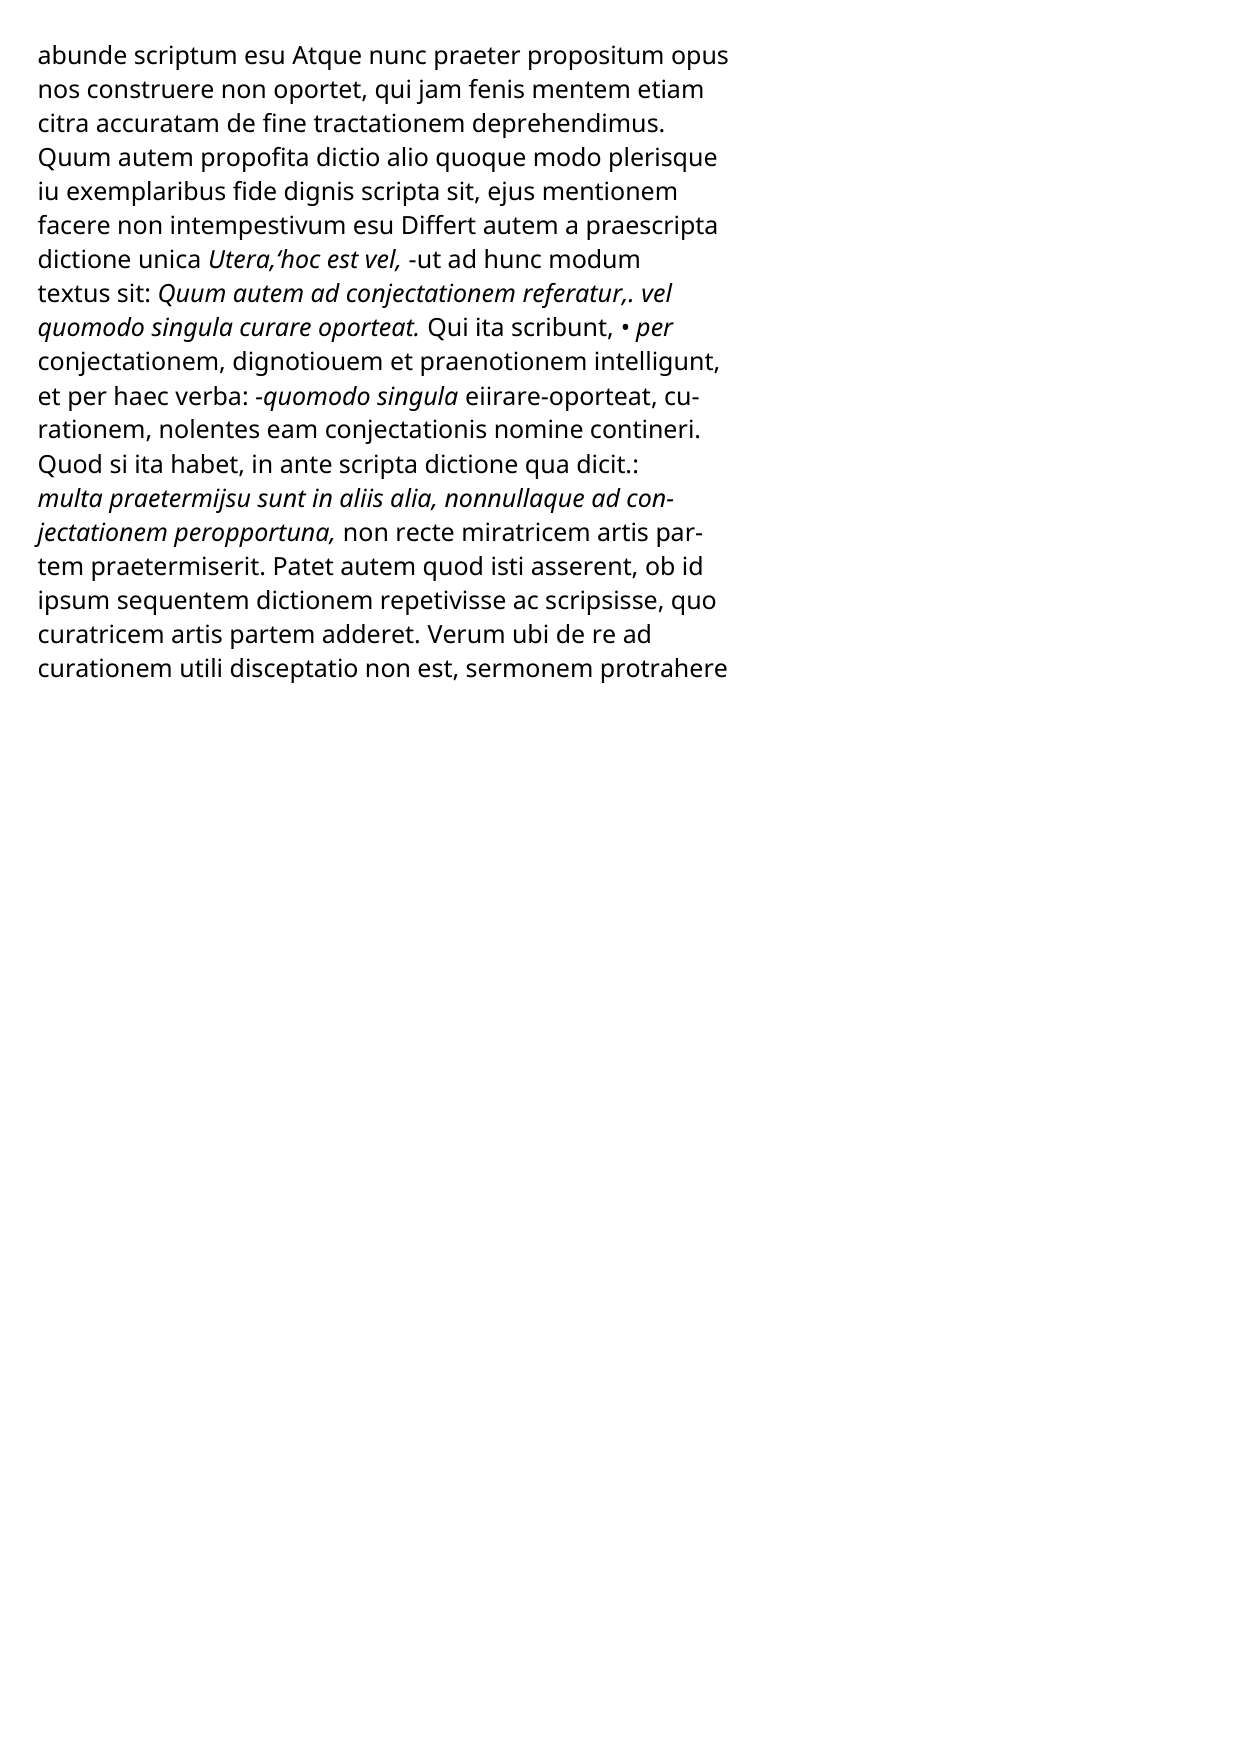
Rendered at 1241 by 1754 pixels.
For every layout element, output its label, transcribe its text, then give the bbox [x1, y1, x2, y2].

text abunde scriptum esu Atque nunc praeter propositum opus nos construere non oportet, qui jam fenis mentem etiam citra accuratam de fine tractationem deprehendimus. Quum autem propofita dictio alio quoque modo plerisque iu exemplaribus fide dignis scripta sit, ejus mentionem facere non intempestivum esu Differt autem a praescripta dictione unica Utera,‘hoc est vel, -ut ad hunc modum textus sit: Quum autem ad conjectationem referatur,. vel quomodo singula curare oporteat. Qui ita scribunt, • per conjectationem, dignotiouem et praenotionem intelligunt, et per haec verba: -quomodo singula eiirare-oporteat, cu- rationem, nolentes eam conjectationis nomine contineri. Quod si ita habet, in ante scripta dictione qua dicit.: multa praetermijsu sunt in aliis alia, nonnullaque ad con- jectationem peropportuna, non recte miratricem artis par- tem praetermiserit. Patet autem quod isti asserent, ob id ipsum sequentem dictionem repetivisse ac scripsisse, quo curatricem artis partem adderet. Verum ubi de re ad curationem utili disceptatio non est, sermonem protrahere [37, 37, 1203, 685]
